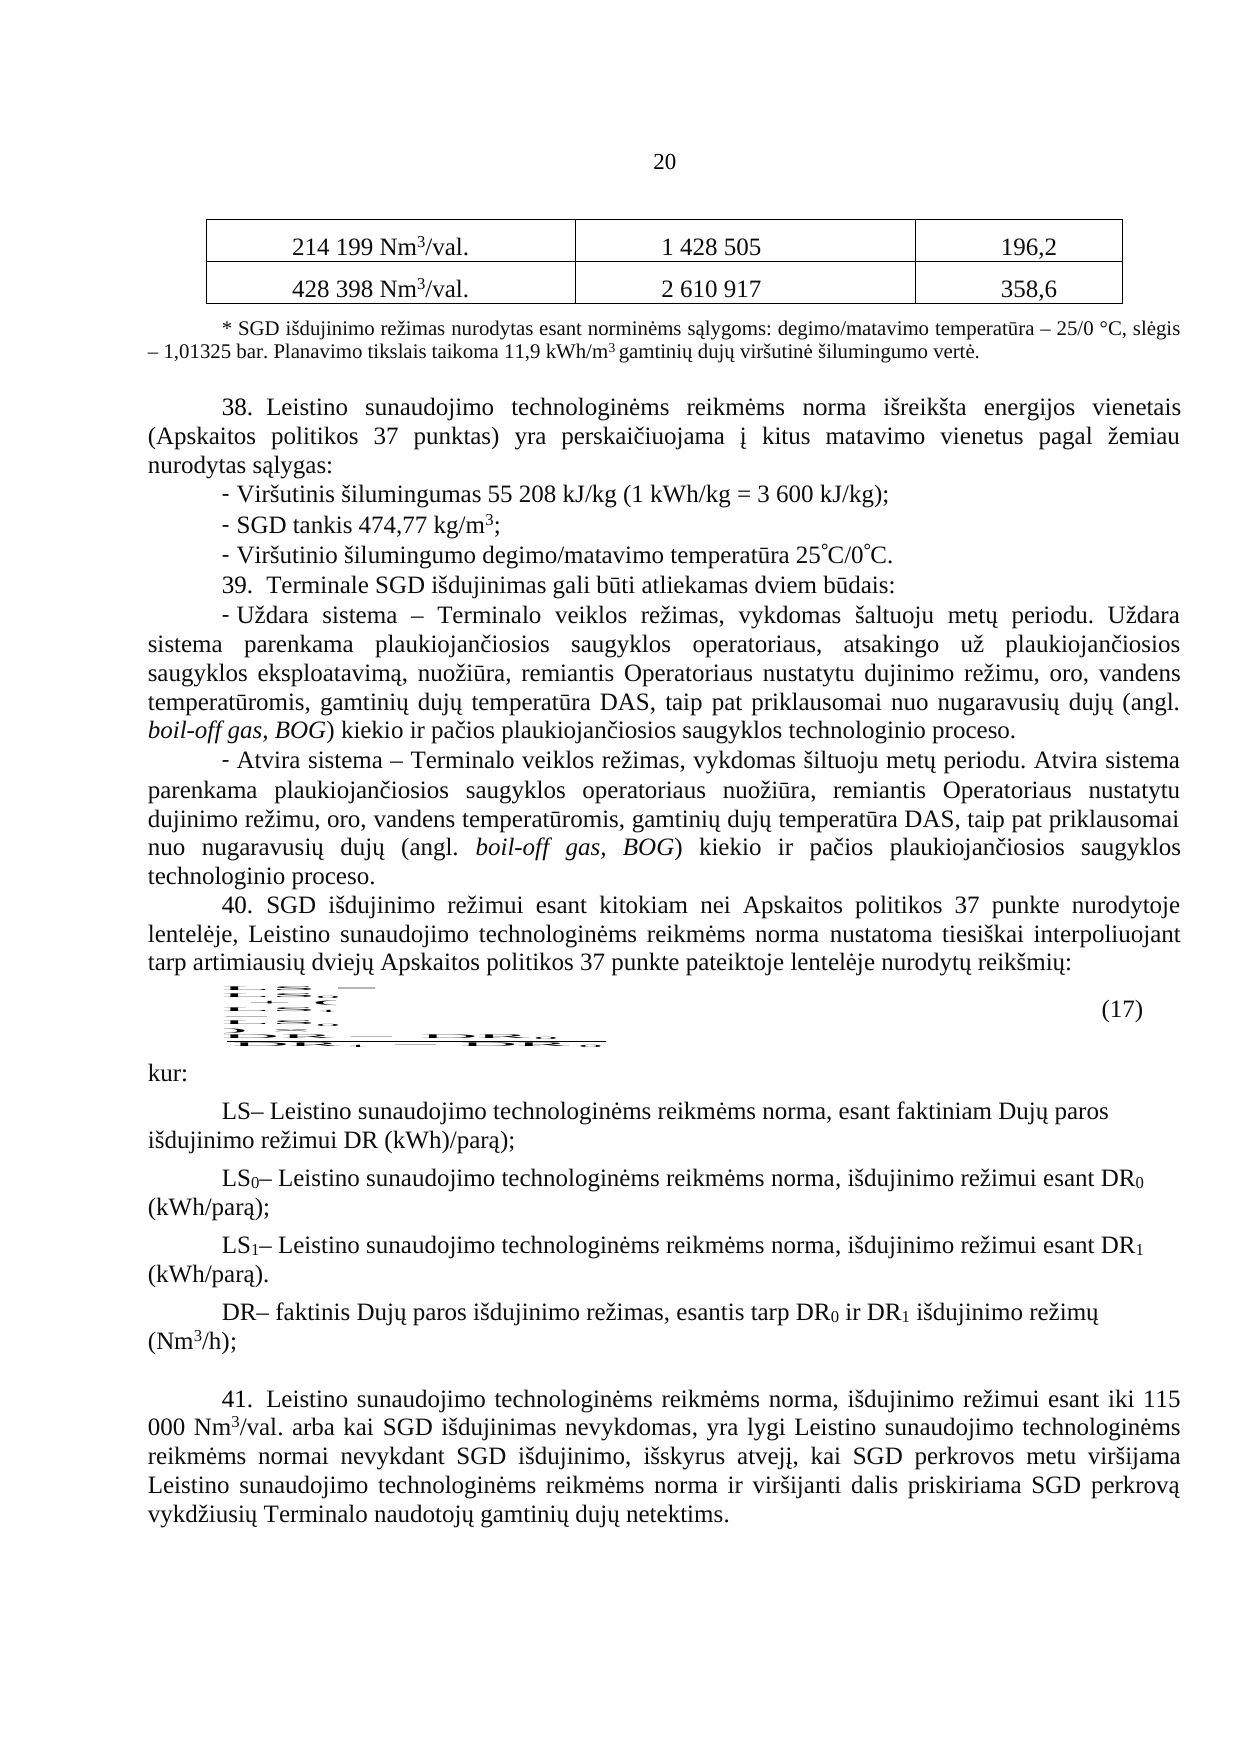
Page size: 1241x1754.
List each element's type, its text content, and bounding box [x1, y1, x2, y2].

text - Viršutinis šilumingumas 55 208 kJ/kg (1 kWh/kg = 3 600 kJ/kg); [148, 478, 1181, 509]
text LS1– Leistino sunaudojimo technologinėms reikmėms norma, išdujinimo režimui esant DR1 (kWh/parą). [148, 1230, 1181, 1288]
table_cell 2 610 917 [576, 262, 915, 302]
text LS0– Leistino sunaudojimo technologinėms reikmėms norma, išdujinimo režimui esant DR0 (kWh/parą); [148, 1163, 1181, 1221]
table_cell 196,2 [916, 220, 1122, 261]
text * SGD išdujinimo režimas nurodytas esant norminėms sąlygoms: degimo/matavimo temperatūra – 25/0 °C, slėgis – 1,01325 bar. Planavimo tikslais taikoma 11,9 kWh/m3 gamtinių dujų viršutinė šilumingumo vertė. [148, 315, 1181, 363]
text 40. SGD išdujinimo režimui esant kitokiam nei Apskaitos politikos 37 punkte nurodytoje lentelėje, Leistino sunaudojimo technologinėms reikmėms norma nustatoma tiesiškai interpoliuojant tarp artimiausių dviejų Apskaitos politikos 37 punkte pateiktoje lentelėje nurodytų reikšmių: [148, 890, 1181, 976]
table_cell 1 428 505 [576, 220, 915, 261]
text 39. Terminale SGD išdujinimas gali būti atliekamas dviem būdais: [148, 570, 1181, 599]
text - SGD tankis 474,77 kg/m3; [148, 509, 1181, 539]
table_cell 428 398 Nm3/val. [207, 262, 575, 302]
table_cell 358,6 [916, 262, 1122, 302]
text (17) [148, 986, 1181, 1048]
text 38. Leistino sunaudojimo technologinėms reikmėms norma išreikšta energijos vienetais (Apskaitos politikos 37 punktas) yra perskaičiuojama į kitus matavimo vienetus pagal žemiau nurodytas sąlygas: [148, 392, 1181, 478]
text 41. Leistino sunaudojimo technologinėms reikmėms norma, išdujinimo režimui esant iki 115 000 Nm3/val. arba kai SGD išdujinimas nevykdomas, yra lygi Leistino sunaudojimo technologinėms reikmėms normai nevykdant SGD išdujinimo, išskyrus atvejį, kai SGD perkrovos metu viršijama Leistino sunaudojimo technologinėms reikmėms norma ir viršijanti dalis priskiriama SGD perkrovą vykdžiusių Terminalo naudotojų gamtinių dujų netektims. [148, 1384, 1181, 1527]
text - Viršutinio šilumingumo degimo/matavimo temperatūra 25C/0C. [148, 539, 1181, 570]
text - Uždara sistema – Terminalo veiklos režimas, vykdomas šaltuoju metų periodu. Uždara sistema parenkama plaukiojančiosios saugyklos operatoriaus, atsakingo už plaukiojančiosios saugyklos eksploatavimą, nuožiūra, remiantis Operatoriaus nustatytu dujinimo režimu, oro, vandens temperatūromis, gamtinių dujų temperatūra DAS, taip pat priklausomai nuo nugaravusių dujų (angl. boil-off gas, BOG) kiekio ir pačios plaukiojančiosios saugyklos technologinio proceso. [148, 599, 1181, 744]
text DR– faktinis Dujų paros išdujinimo režimas, esantis tarp DR0 ir DR1 išdujinimo režimų (Nm3/h); [148, 1297, 1181, 1355]
text LS– Leistino sunaudojimo technologinėms reikmėms norma, esant faktiniam Dujų paros išdujinimo režimui DR (kWh)/parą); [148, 1096, 1181, 1154]
table_cell 214 199 Nm3/val. [207, 220, 575, 261]
text - Atvira sistema – Terminalo veiklos režimas, vykdomas šiltuoju metų periodu. Atvira sistema parenkama plaukiojančiosios saugyklos operatoriaus nuožiūra, remiantis Operatoriaus nustatytu dujinimo režimu, oro, vandens temperatūromis, gamtinių dujų temperatūra DAS, taip pat priklausomai nuo nugaravusių dujų (angl. boil-off gas, BOG) kiekio ir pačios plaukiojančiosios saugyklos technologinio proceso. [148, 744, 1181, 890]
text kur: [148, 1058, 1181, 1087]
